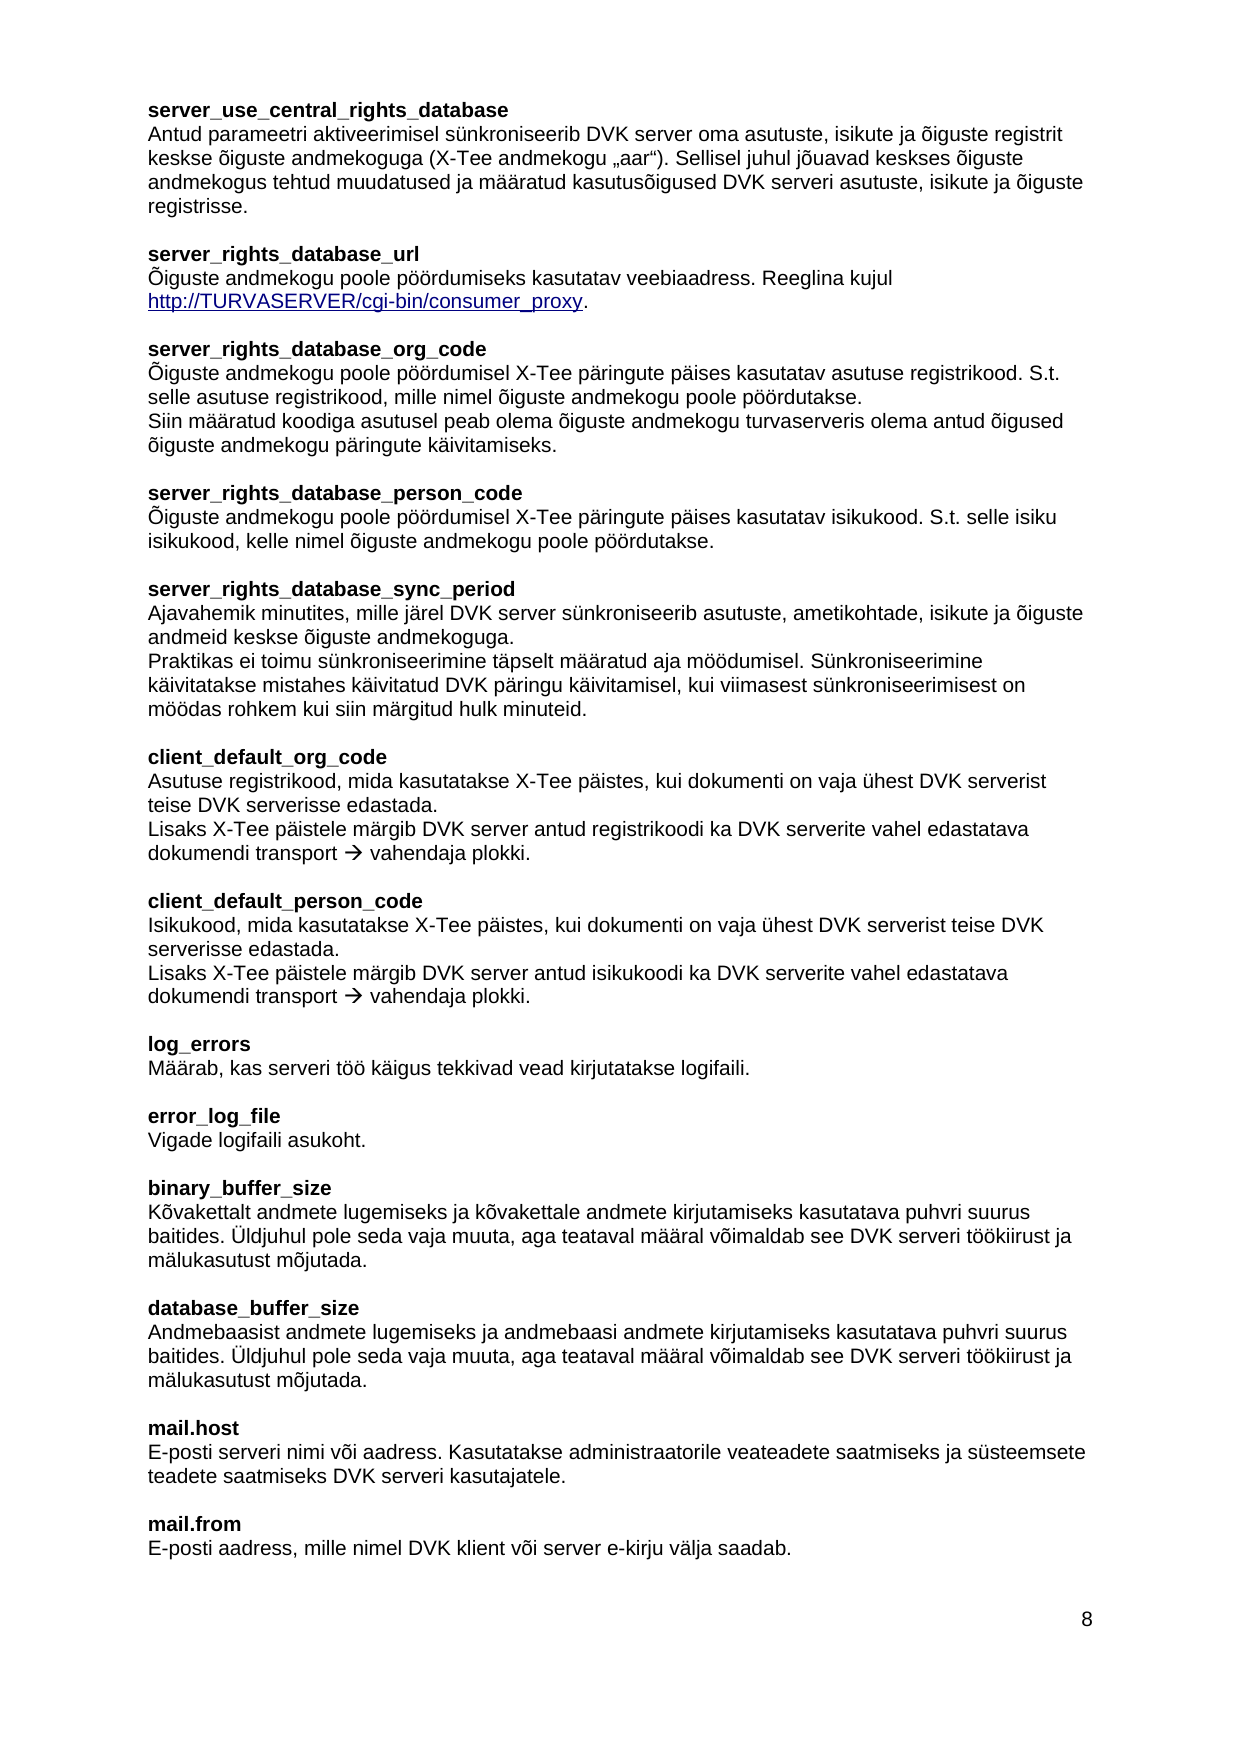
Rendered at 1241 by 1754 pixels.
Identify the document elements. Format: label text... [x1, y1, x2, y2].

text log_errors [148, 1032, 1093, 1056]
text Vigade logifaili asukoht. [148, 1128, 1093, 1152]
text Määrab, kas serveri töö käigus tekkivad vead kirjutatakse logifaili. [148, 1056, 1093, 1080]
text Lisaks X-Tee päistele märgib DVK server antud registrikoodi ka DVK serverite vahel edastatava dokumendi transport  vahendaja plokki. [148, 816, 1093, 864]
text server_use_central_rights_database [148, 98, 1093, 122]
text Ajavahemik minutites, mille järel DVK server sünkroniseerib asutuste, ametikohtade, isikute ja õiguste andmeid keskse õiguste andmekoguga. [148, 601, 1093, 649]
text client_default_org_code [148, 744, 1093, 768]
text Lisaks X-Tee päistele märgib DVK server antud isikukoodi ka DVK serverite vahel edastatava dokumendi transport  vahendaja plokki. [148, 960, 1093, 1008]
text Andmebaasist andmete lugemiseks ja andmebaasi andmete kirjutamiseks kasutatava puhvri suurus baitides. Üldjuhul pole seda vaja muuta, aga teataval määral võimaldab see DVK serveri töökiirust ja mälukasutust mõjutada. [148, 1320, 1093, 1392]
text server_rights_database_url [148, 241, 1093, 265]
text Kõvakettalt andmete lugemiseks ja kõvakettale andmete kirjutamiseks kasutatava puhvri suurus baitides. Üldjuhul pole seda vaja muuta, aga teataval määral võimaldab see DVK serveri töökiirust ja mälukasutust mõjutada. [148, 1200, 1093, 1272]
text Siin määratud koodiga asutusel peab olema õiguste andmekogu turvaserveris olema antud õigused õiguste andmekogu päringute käivitamiseks. [148, 409, 1093, 457]
text error_log_file [148, 1104, 1093, 1128]
text Asutuse registrikood, mida kasutatakse X-Tee päistes, kui dokumenti on vaja ühest DVK serverist teise DVK serverisse edastada. [148, 768, 1093, 816]
text E-posti aadress, mille nimel DVK klient või server e-kirju välja saadab. [148, 1535, 1093, 1559]
text server_rights_database_person_code [148, 481, 1093, 505]
text server_rights_database_sync_period [148, 577, 1093, 601]
text Praktikas ei toimu sünkroniseerimine täpselt määratud aja möödumisel. Sünkroniseerimine käivitatakse mistahes käivitatud DVK päringu käivitamisel, kui viimasest sünkroniseerimisest on möödas rohkem kui siin märgitud hulk minuteid. [148, 649, 1093, 721]
text binary_buffer_size [148, 1176, 1093, 1200]
text database_buffer_size [148, 1296, 1093, 1320]
text Antud parameetri aktiveerimisel sünkroniseerib DVK server oma asutuste, isikute ja õiguste registrit keskse õiguste andmekoguga (X-Tee andmekogu „aar“). Sellisel juhul jõuavad keskses õiguste andmekogus tehtud muudatused ja määratud kasutusõigused DVK serveri asutuste, isikute ja õiguste registrisse. [148, 122, 1093, 217]
text E-posti serveri nimi või aadress. Kasutatakse administraatorile veateadete saatmiseks ja süsteemsete teadete saatmiseks DVK serveri kasutajatele. [148, 1439, 1093, 1487]
text mail.from [148, 1511, 1093, 1535]
text Õiguste andmekogu poole pöördumiseks kasutatav veebiaadress. Reeglina kujul http://TURVASERVER/cgi-bin/consumer_proxy. [148, 265, 1093, 313]
text mail.host [148, 1416, 1093, 1439]
text Õiguste andmekogu poole pöördumisel X-Tee päringute päises kasutatav asutuse registrikood. S.t. selle asutuse registrikood, mille nimel õiguste andmekogu poole pöördutakse. [148, 361, 1093, 409]
text Isikukood, mida kasutatakse X-Tee päistes, kui dokumenti on vaja ühest DVK serverist teise DVK serverisse edastada. [148, 912, 1093, 960]
text Õiguste andmekogu poole pöördumisel X-Tee päringute päises kasutatav isikukood. S.t. selle isiku isikukood, kelle nimel õiguste andmekogu poole pöördutakse. [148, 505, 1093, 553]
text client_default_person_code [148, 888, 1093, 912]
text server_rights_database_org_code [148, 337, 1093, 361]
